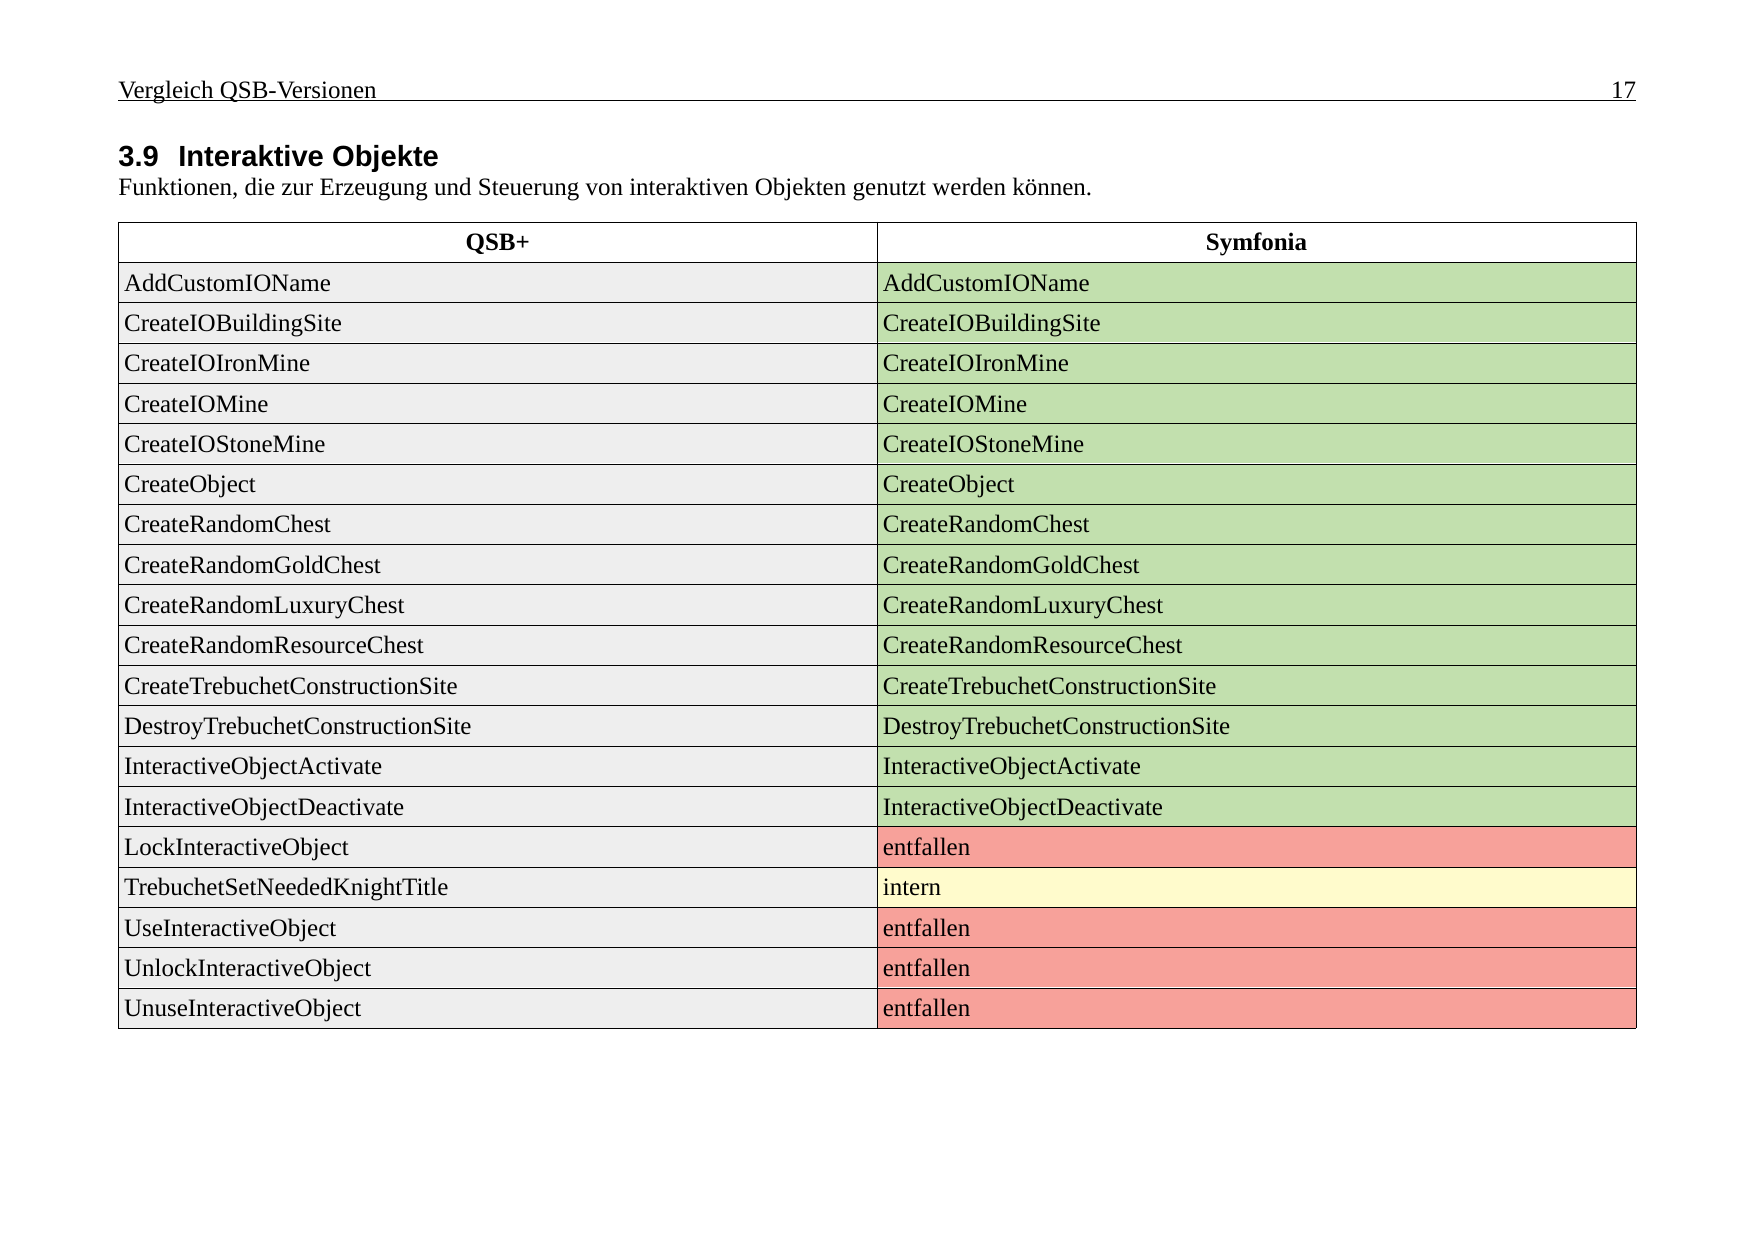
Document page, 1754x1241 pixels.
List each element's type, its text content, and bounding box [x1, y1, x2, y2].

table_cell InteractiveObjectDeactivate [878, 787, 1636, 826]
table_cell InteractiveObjectActivate [878, 747, 1636, 786]
table_cell CreateRandomGoldChest [119, 545, 877, 584]
table_cell TrebuchetSetNeededKnightTitle [119, 868, 877, 907]
table_cell CreateRandomGoldChest [878, 545, 1636, 584]
table_cell CreateIOMine [119, 384, 877, 423]
table_cell entfallen [878, 989, 1636, 1028]
table_cell entfallen [878, 827, 1636, 867]
table_cell intern [878, 868, 1636, 907]
table_cell CreateIOStoneMine [878, 424, 1636, 463]
table_cell UnlockInteractiveObject [119, 948, 877, 987]
table_cell DestroyTrebuchetConstructionSite [878, 706, 1636, 746]
table_cell UseInteractiveObject [119, 908, 877, 947]
table_cell CreateIOBuildingSite [119, 303, 877, 342]
table_cell LockInteractiveObject [119, 827, 877, 867]
table_cell AddCustomIOName [878, 263, 1636, 302]
table_cell CreateTrebuchetConstructionSite [119, 666, 877, 705]
table_cell InteractiveObjectDeactivate [119, 787, 877, 826]
table_cell CreateIOMine [878, 384, 1636, 423]
table_cell CreateTrebuchetConstructionSite [878, 666, 1636, 705]
table_cell CreateIOIronMine [119, 344, 877, 383]
subtitle Interaktive Objekte [118, 139, 1636, 172]
table_header QSB+ [119, 223, 877, 262]
table_cell DestroyTrebuchetConstructionSite [119, 706, 877, 746]
table_cell CreateIOIronMine [878, 344, 1636, 383]
table_cell CreateIOStoneMine [119, 424, 877, 463]
table_cell CreateRandomChest [119, 505, 877, 544]
table_cell entfallen [878, 908, 1636, 947]
table_cell CreateObject [119, 465, 877, 504]
table_cell CreateRandomLuxuryChest [878, 585, 1636, 625]
table_cell CreateRandomLuxuryChest [119, 585, 877, 625]
table_cell CreateRandomResourceChest [878, 626, 1636, 665]
table_header Symfonia [878, 223, 1636, 262]
table_cell UnuseInteractiveObject [119, 989, 877, 1028]
table_cell CreateRandomChest [878, 505, 1636, 544]
table_cell entfallen [878, 948, 1636, 987]
table_cell CreateObject [878, 465, 1636, 504]
table_cell AddCustomIOName [119, 263, 877, 302]
text Funktionen, die zur Erzeugung und Steuerung von interaktiven Objekten genutzt werden können. [118, 172, 1636, 201]
table_cell CreateRandomResourceChest [119, 626, 877, 665]
table_cell InteractiveObjectActivate [119, 747, 877, 786]
table_cell CreateIOBuildingSite [878, 303, 1636, 342]
